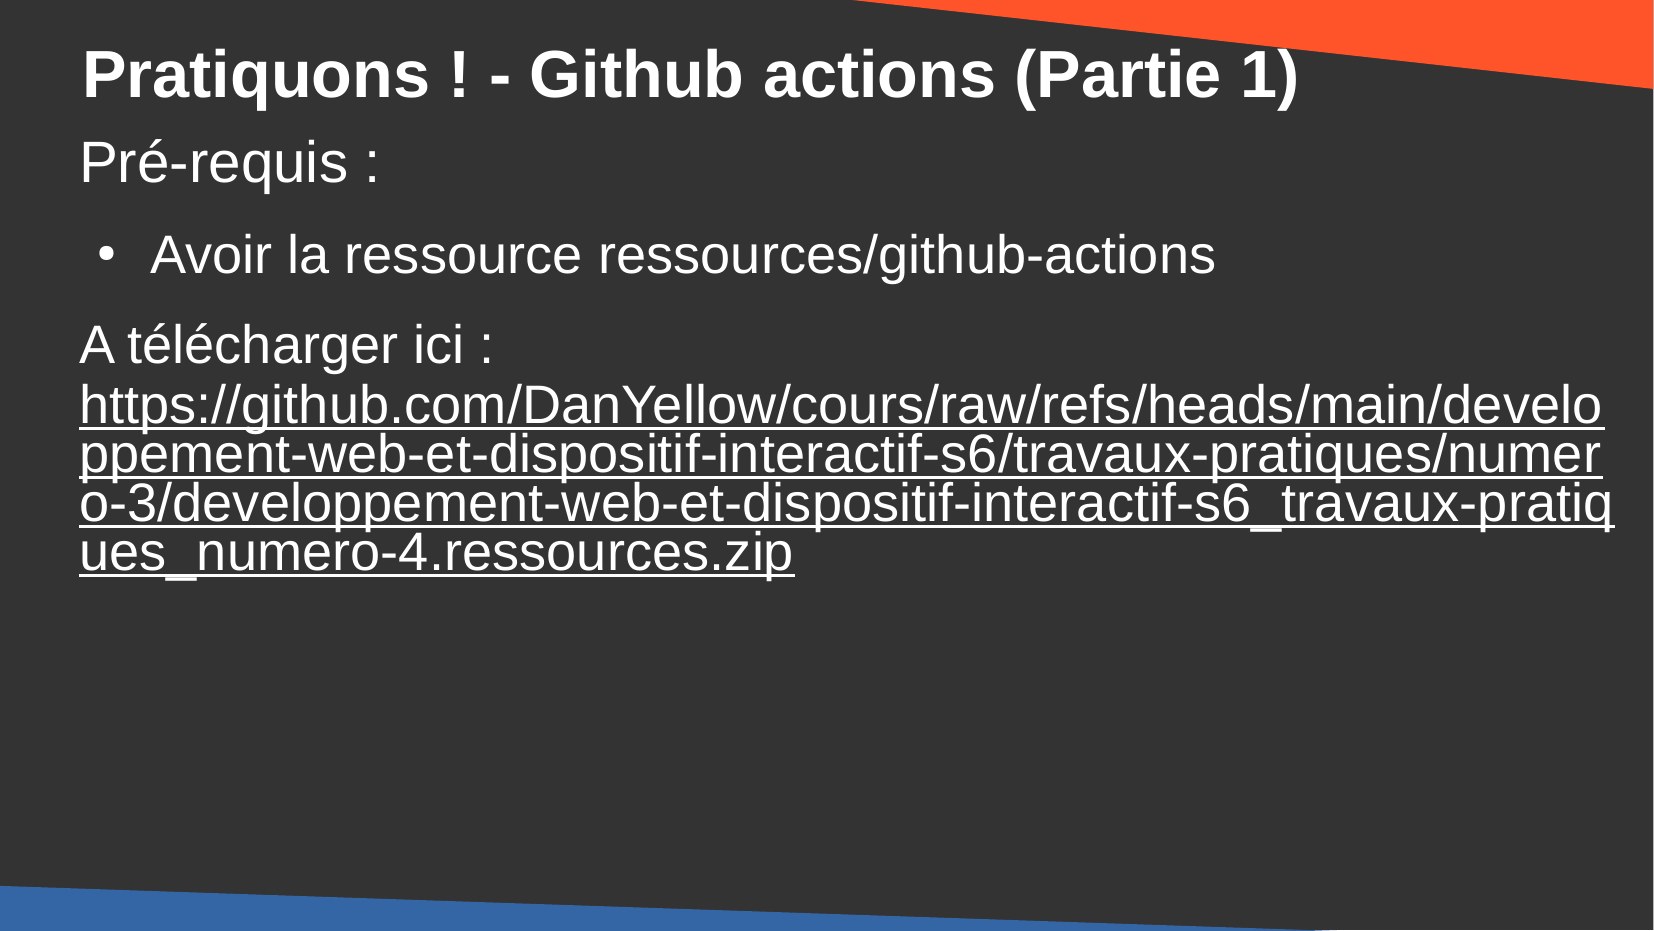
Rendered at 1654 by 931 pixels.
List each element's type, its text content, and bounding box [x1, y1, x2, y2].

text_box [0, 885, 1337, 931]
list Pré-requis : Avoir la ressource ressources/github-actions A télécharger ici : https://github.com/DanYellow/cours/raw/refs/heads/main/developpement-web-et-dispositif-interactif-s6/travaux-pratiques/numero-3/developpement-web-et-dispositif-interactif-s6_travaux-pratiques_numero-4.ressources.zip [79, 129, 1619, 715]
text_box [852, 0, 1654, 89]
title Pratiquons ! - Github actions (Partie 1) [82, 37, 1571, 114]
